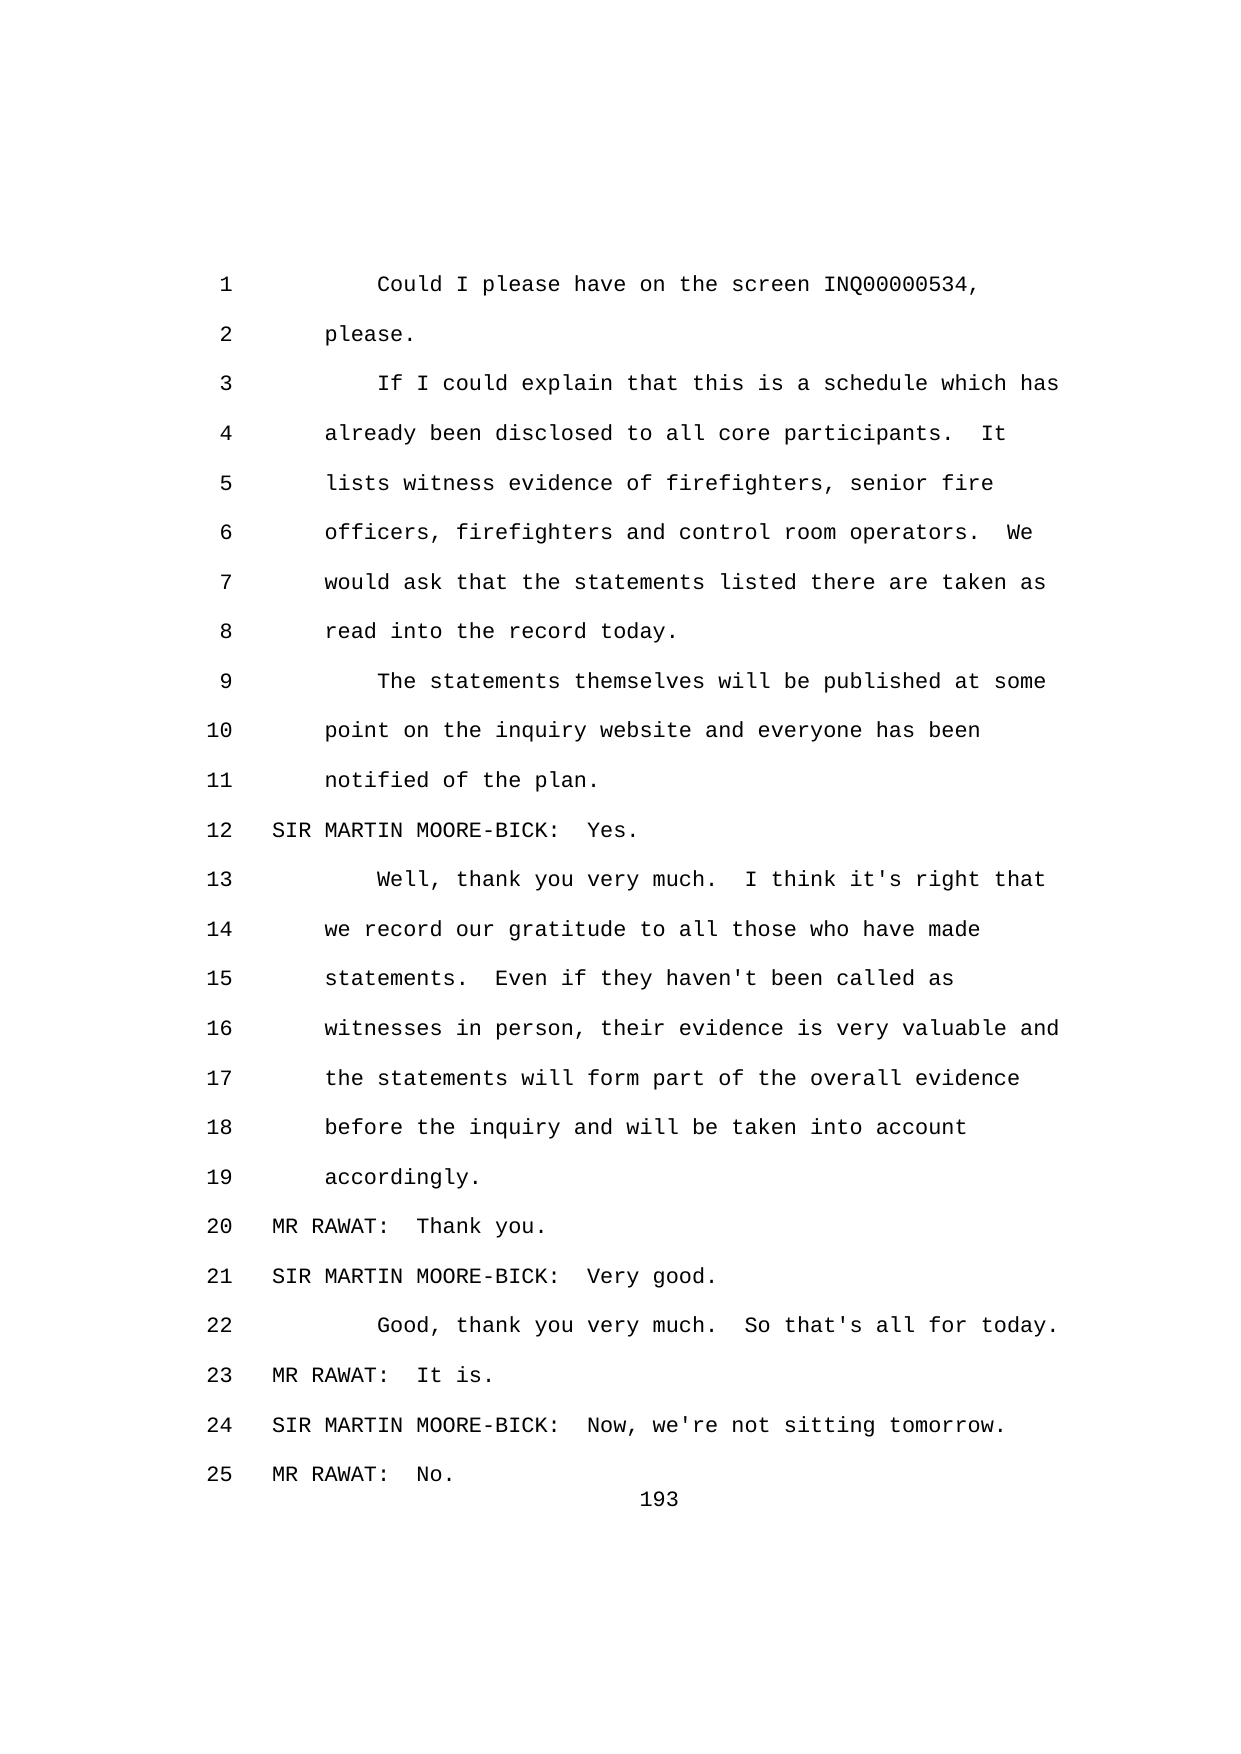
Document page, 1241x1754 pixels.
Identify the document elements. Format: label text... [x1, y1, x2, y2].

text 13 Well, thank you very much. I think it's right that [75, 868, 1165, 893]
text 24 SIR MARTIN MOORE-BICK: Now, we're not sitting tomorrow. [75, 1414, 1165, 1438]
text 21 SIR MARTIN MOORE-BICK: Very good. [75, 1265, 1165, 1290]
text 22 Good, thank you very much. So that's all for today. [75, 1314, 1165, 1339]
text 18 before the inquiry and will be taken into account [75, 1116, 1165, 1141]
text 25 MR RAWAT: No. [75, 1463, 1165, 1488]
text 10 point on the inquiry website and everyone has been [75, 719, 1165, 744]
text 9 The statements themselves will be published at some [75, 670, 1165, 695]
text 15 statements. Even if they haven't been called as [75, 967, 1165, 992]
text 14 we record our gratitude to all those who have made [75, 918, 1165, 943]
text 8 read into the record today. [75, 620, 1165, 645]
text 19 accordingly. [75, 1166, 1165, 1191]
text 20 MR RAWAT: Thank you. [75, 1215, 1165, 1240]
text 3 If I could explain that this is a schedule which has [75, 372, 1165, 397]
text 23 MR RAWAT: It is. [75, 1364, 1165, 1389]
text 5 lists witness evidence of firefighters, senior fire [75, 472, 1165, 496]
text 1 Could I please have on the screen INQ00000534, [75, 273, 1165, 298]
text 11 notified of the plan. [75, 769, 1165, 794]
text 2 please. [75, 323, 1165, 348]
text 7 would ask that the statements listed there are taken as [75, 571, 1165, 596]
text 6 officers, firefighters and control room operators. We [75, 521, 1165, 546]
text 17 the statements will form part of the overall evidence [75, 1067, 1165, 1091]
text 16 witnesses in person, their evidence is very valuable and [75, 1017, 1165, 1042]
text 4 already been disclosed to all core participants. It [75, 422, 1165, 447]
text 12 SIR MARTIN MOORE-BICK: Yes. [75, 819, 1165, 843]
text 193 [75, 1488, 1165, 1513]
